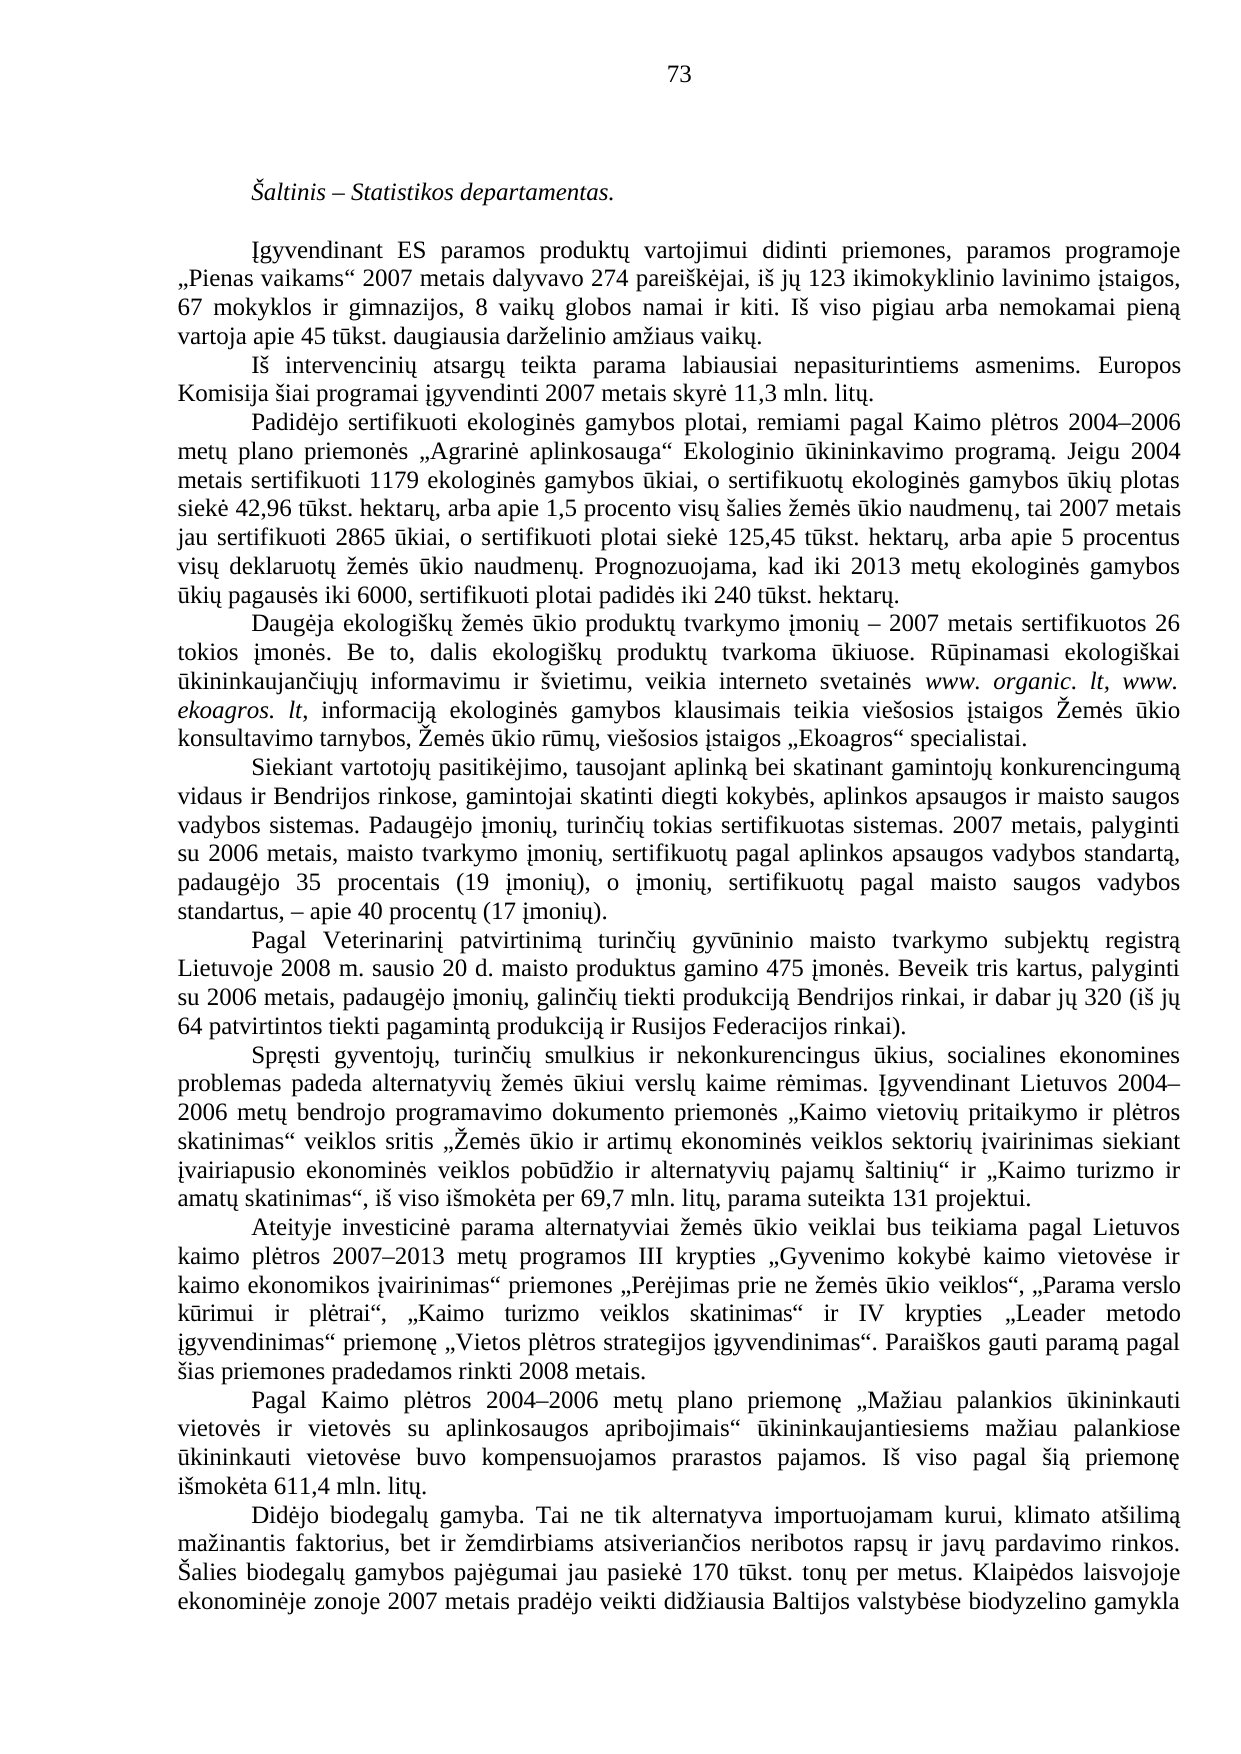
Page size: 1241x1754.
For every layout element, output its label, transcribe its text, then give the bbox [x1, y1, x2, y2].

text Siekiant vartotojų pasitikėjimo, tausojant aplinką bei skatinant gamintojų konkurencingumą vidaus ir Bendrijos rinkose, gamintojai skatinti diegti kokybės, aplinkos apsaugos ir maisto saugos vadybos sistemas. Padaugėjo įmonių, turinčių tokias sertifikuotas sistemas. 2007 metais, palyginti su 2006 metais, maisto tvarkymo įmonių, sertifikuotų pagal aplinkos apsaugos vadybos standartą, padaugėjo 35 procentais (19 įmonių), o įmonių, sertifikuotų pagal maisto saugos vadybos standartus, – apie 40 procentų (17 įmonių). [177, 752, 1181, 925]
text Spręsti gyventojų, turinčių smulkius ir nekonkurencingus ūkius, socialines ekonomines problemas padeda alternatyvių žemės ūkiui verslų kaime rėmimas. Įgyvendinant Lietuvos 2004–2006 metų bendrojo programavimo dokumento priemonės „Kaimo vietovių pritaikymo ir plėtros skatinimas“ veiklos sritis „Žemės ūkio ir artimų ekonominės veiklos sektorių įvairinimas siekiant įvairiapusio ekonominės veiklos pobūdžio ir alternatyvių pajamų šaltinių“ ir „Kaimo turizmo ir amatų skatinimas“, iš viso išmokėta per 69,7 mln. litų, parama suteikta 131 projektui. [177, 1040, 1181, 1212]
text Pagal Veterinarinį patvirtinimą turinčių gyvūninio maisto tvarkymo subjektų registrą Lietuvoje 2008 m. sausio 20 d. maisto produktus gamino 475 įmonės. Beveik tris kartus, palyginti su 2006 metais, padaugėjo įmonių, galinčių tiekti produkciją Bendrijos rinkai, ir dabar jų 320 (iš jų 64 patvirtintos tiekti pagamintą produkciją ir Rusijos Federacijos rinkai). [177, 925, 1181, 1040]
text Ateityje investicinė parama alternatyviai žemės ūkio veiklai bus teikiama pagal Lietuvos kaimo plėtros 2007–2013 metų programos III krypties „Gyvenimo kokybė kaimo vietovėse ir kaimo ekonomikos įvairinimas“ priemones „Perėjimas prie ne žemės ūkio veiklos“, „Parama verslo kūrimui ir plėtrai“, „Kaimo turizmo veiklos skatinimas“ ir IV krypties „Leader metodo įgyvendinimas“ priemonę „Vietos plėtros strategijos įgyvendinimas“. Paraiškos gauti paramą pagal šias priemones pradedamos rinkti 2008 metais. [177, 1212, 1181, 1385]
text Pagal Kaimo plėtros 2004–2006 metų plano priemonę „Mažiau palankios ūkininkauti vietovės ir vietovės su aplinkosaugos apribojimais“ ūkininkaujantiesiems mažiau palankiose ūkininkauti vietovėse buvo kompensuojamos prarastos pajamos. Iš viso pagal šią priemonę išmokėta 611,4 mln. litų. [177, 1385, 1181, 1500]
text Padidėjo sertifikuoti ekologinės gamybos plotai, remiami pagal Kaimo plėtros 2004–2006 metų plano priemonės „Agrarinė aplinkosauga“ Ekologinio ūkininkavimo programą. Jeigu 2004 metais sertifikuoti 1179 ekologinės gamybos ūkiai, o sertifikuotų ekologinės gamybos ūkių plotas siekė 42,96 tūkst. hektarų, arba apie 1,5 procento visų šalies žemės ūkio naudmenų, tai 2007 metais jau sertifikuoti 2865 ūkiai, o sertifikuoti plotai siekė 125,45 tūkst. hektarų, arba apie 5 procentus visų deklaruotų žemės ūkio naudmenų. Prognozuojama, kad iki 2013 metų ekologinės gamybos ūkių pagausės iki 6000, sertifikuoti plotai padidės iki 240 tūkst. hektarų. [177, 407, 1181, 608]
text Daugėja ekologiškų žemės ūkio produktų tvarkymo įmonių – 2007 metais sertifikuotos 26 tokios įmonės. Be to, dalis ekologiškų produktų tvarkoma ūkiuose. Rūpinamasi ekologiškai ūkininkaujančiųjų informavimu ir švietimu, veikia interneto svetainės www. organic. lt, www. ekoagros. lt, informaciją ekologinės gamybos klausimais teikia viešosios įstaigos Žemės ūkio konsultavimo tarnybos, Žemės ūkio rūmų, viešosios įstaigos „Ekoagros“ specialistai. [177, 608, 1181, 752]
text Šaltinis – Statistikos departamentas. [177, 177, 1181, 206]
text Didėjo biodegalų gamyba. Tai ne tik alternatyva importuojamam kurui, klimato atšilimą mažinantis faktorius, bet ir žemdirbiams atsiveriančios neribotos rapsų ir javų pardavimo rinkos. Šalies biodegalų gamybos pajėgumai jau pasiekė 170 tūkst. tonų per metus. Klaipėdos laisvojoje ekonominėje zonoje 2007 metais pradėjo veikti didžiausia Baltijos valstybėse biodyzelino gamykla [177, 1500, 1181, 1615]
text Įgyvendinant ES paramos produktų vartojimui didinti priemones, paramos programoje „Pienas vaikams“ 2007 metais dalyvavo 274 pareiškėjai, iš jų 123 ikimokyklinio lavinimo įstaigos, 67 mokyklos ir gimnazijos, 8 vaikų globos namai ir kiti. Iš viso pigiau arba nemokamai pieną vartoja apie 45 tūkst. daugiausia darželinio amžiaus vaikų. [177, 235, 1181, 350]
text Iš intervencinių atsargų teikta parama labiausiai nepasiturintiems asmenims. Europos Komisija šiai programai įgyvendinti 2007 metais skyrė 11,3 mln. litų. [177, 350, 1181, 407]
